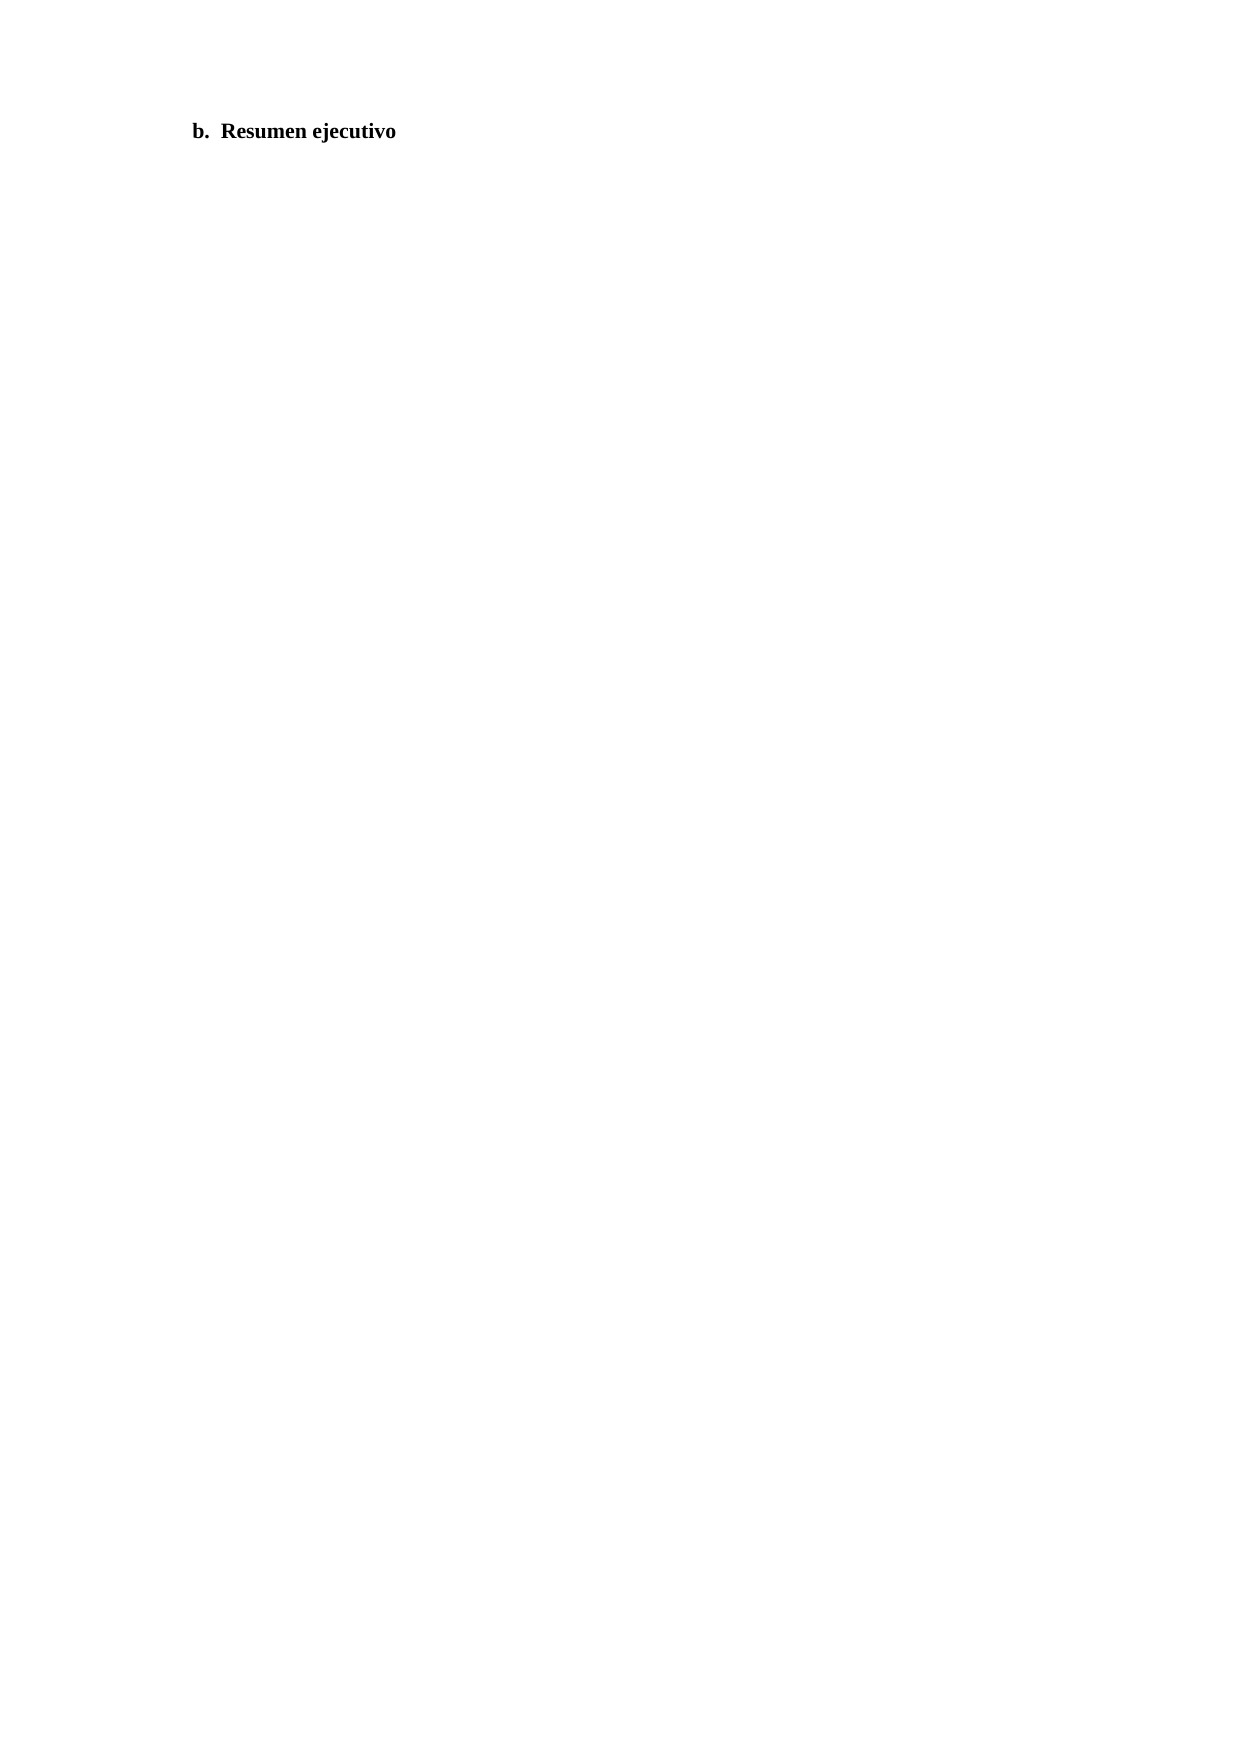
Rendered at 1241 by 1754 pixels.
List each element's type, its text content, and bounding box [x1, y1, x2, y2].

text b. Resumen ejecutivo [118, 118, 1122, 143]
